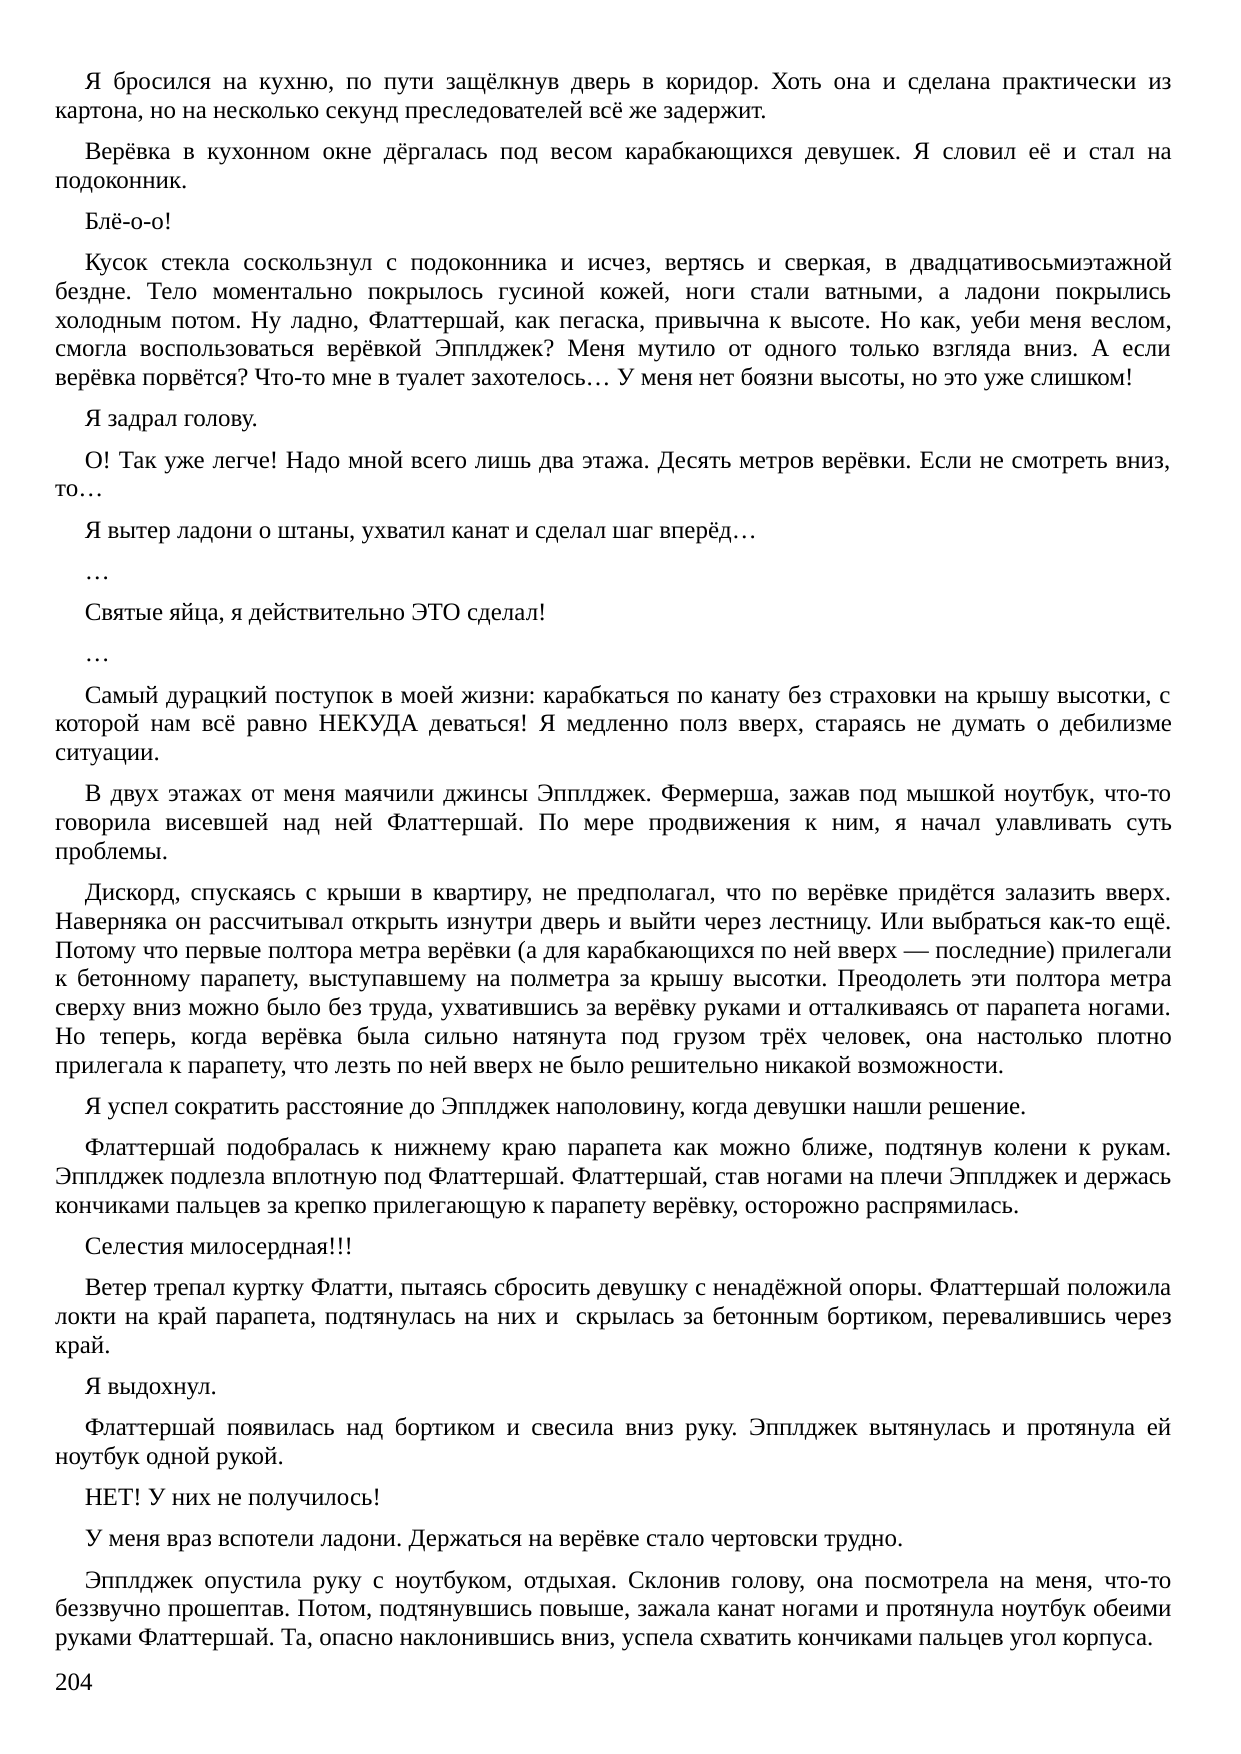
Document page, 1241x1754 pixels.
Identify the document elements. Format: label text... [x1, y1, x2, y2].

text Я бросился на кухню, по пути защёлкнув дверь в коридор. Хоть она и сделана практически из картона, но на несколько секунд преследователей всё же задержит. [55, 66, 1173, 123]
text Флаттершай подобралась к нижнему краю парапета как можно ближе, подтянув колени к рукам. Эпплджек подлезла вплотную под Флаттершай. Флаттершай, став ногами на плечи Эпплджек и держась кончиками пальцев за крепко прилегающую к парапету верёвку, осторожно распрямилась. [55, 1132, 1173, 1218]
text Кусок стекла соскользнул с подоконника и исчез, вертясь и сверкая, в двадцативосьмиэтажной бездне. Тело моментально покрылось гусиной кожей, ноги стали ватными, а ладони покрылись холодным потом. Ну ладно, Флаттершай, как пегаска, привычна к высоте. Но как, уеби меня веслом, смогла воспользоваться верёвкой Эпплджек? Меня мутило от одного только взгляда вниз. А если верёвка порвётся? Что-то мне в туалет захотелось… У меня нет боязни высоты, но это уже слишком! [55, 247, 1173, 391]
text НЕТ! У них не получилось! [55, 1482, 1173, 1511]
text Селестия милосердная!!! [55, 1231, 1173, 1260]
text О! Так уже легче! Надо мной всего лишь два этажа. Десять метров верёвки. Если не смотреть вниз, то… [55, 445, 1173, 502]
text … [55, 556, 1173, 585]
text Я выдохнул. [55, 1371, 1173, 1400]
text Верёвка в кухонном окне дёргалась под весом карабкающихся девушек. Я словил её и стал на подоконник. [55, 136, 1173, 193]
text Дискорд, спускаясь с крыши в квартиру, не предполагал, что по верёвке придётся залазить вверх. Наверняка он рассчитывал открыть изнутри дверь и выйти через лестницу. Или выбраться как-то ещё. Потому что первые полтора метра верёвки (а для карабкающихся по ней вверх — последние) прилегали к бетонному парапету, выступавшему на полметра за крышу высотки. Преодолеть эти полтора метра сверху вниз можно было без труда, ухватившись за верёвку руками и отталкиваясь от парапета ногами. Но теперь, когда верёвка была сильно натянута под грузом трёх человек, она настолько плотно прилегала к парапету, что лезть по ней вверх не было решительно никакой возможности. [55, 877, 1173, 1078]
text Я успел сократить расстояние до Эпплджек наполовину, когда девушки нашли решение. [55, 1091, 1173, 1120]
text Святые яйца, я действительно ЭТО сделал! [55, 597, 1173, 626]
text Блё-о-о! [55, 206, 1173, 235]
text Ветер трепал куртку Флатти, пытаясь сбросить девушку с ненадёжной опоры. Флаттершай положила локти на край парапета, подтянулась на них и скрылась за бетонным бортиком, перевалившись через край. [55, 1272, 1173, 1358]
text Флаттершай появилась над бортиком и свесила вниз руку. Эпплджек вытянулась и протянула ей ноутбук одной рукой. [55, 1412, 1173, 1470]
text У меня враз вспотели ладони. Держаться на верёвке стало чертовски трудно. [55, 1523, 1173, 1552]
text Я вытер ладони о штаны, ухватил канат и сделал шаг вперёд… [55, 515, 1173, 543]
text Самый дурацкий поступок в моей жизни: карабкаться по канату без страховки на крышу высотки, с которой нам всё равно НЕКУДА деваться! Я медленно полз вверх, стараясь не думать о дебилизме ситуации. [55, 680, 1173, 766]
text Я задрал голову. [55, 403, 1173, 432]
text … [55, 638, 1173, 667]
text В двух этажах от меня маячили джинсы Эпплджек. Фермерша, зажав под мышкой ноутбук, что-то говорила висевшей над ней Флаттершай. По мере продвижения к ним, я начал улавливать суть проблемы. [55, 778, 1173, 865]
text Эпплджек опустила руку с ноутбуком, отдыхая. Склонив голову, она посмотрела на меня, что-то беззвучно прошептав. Потом, подтянувшись повыше, зажала канат ногами и протянула ноутбук обеими руками Флаттершай. Та, опасно наклонившись вниз, успела схватить кончиками пальцев угол корпуса. [55, 1565, 1173, 1651]
